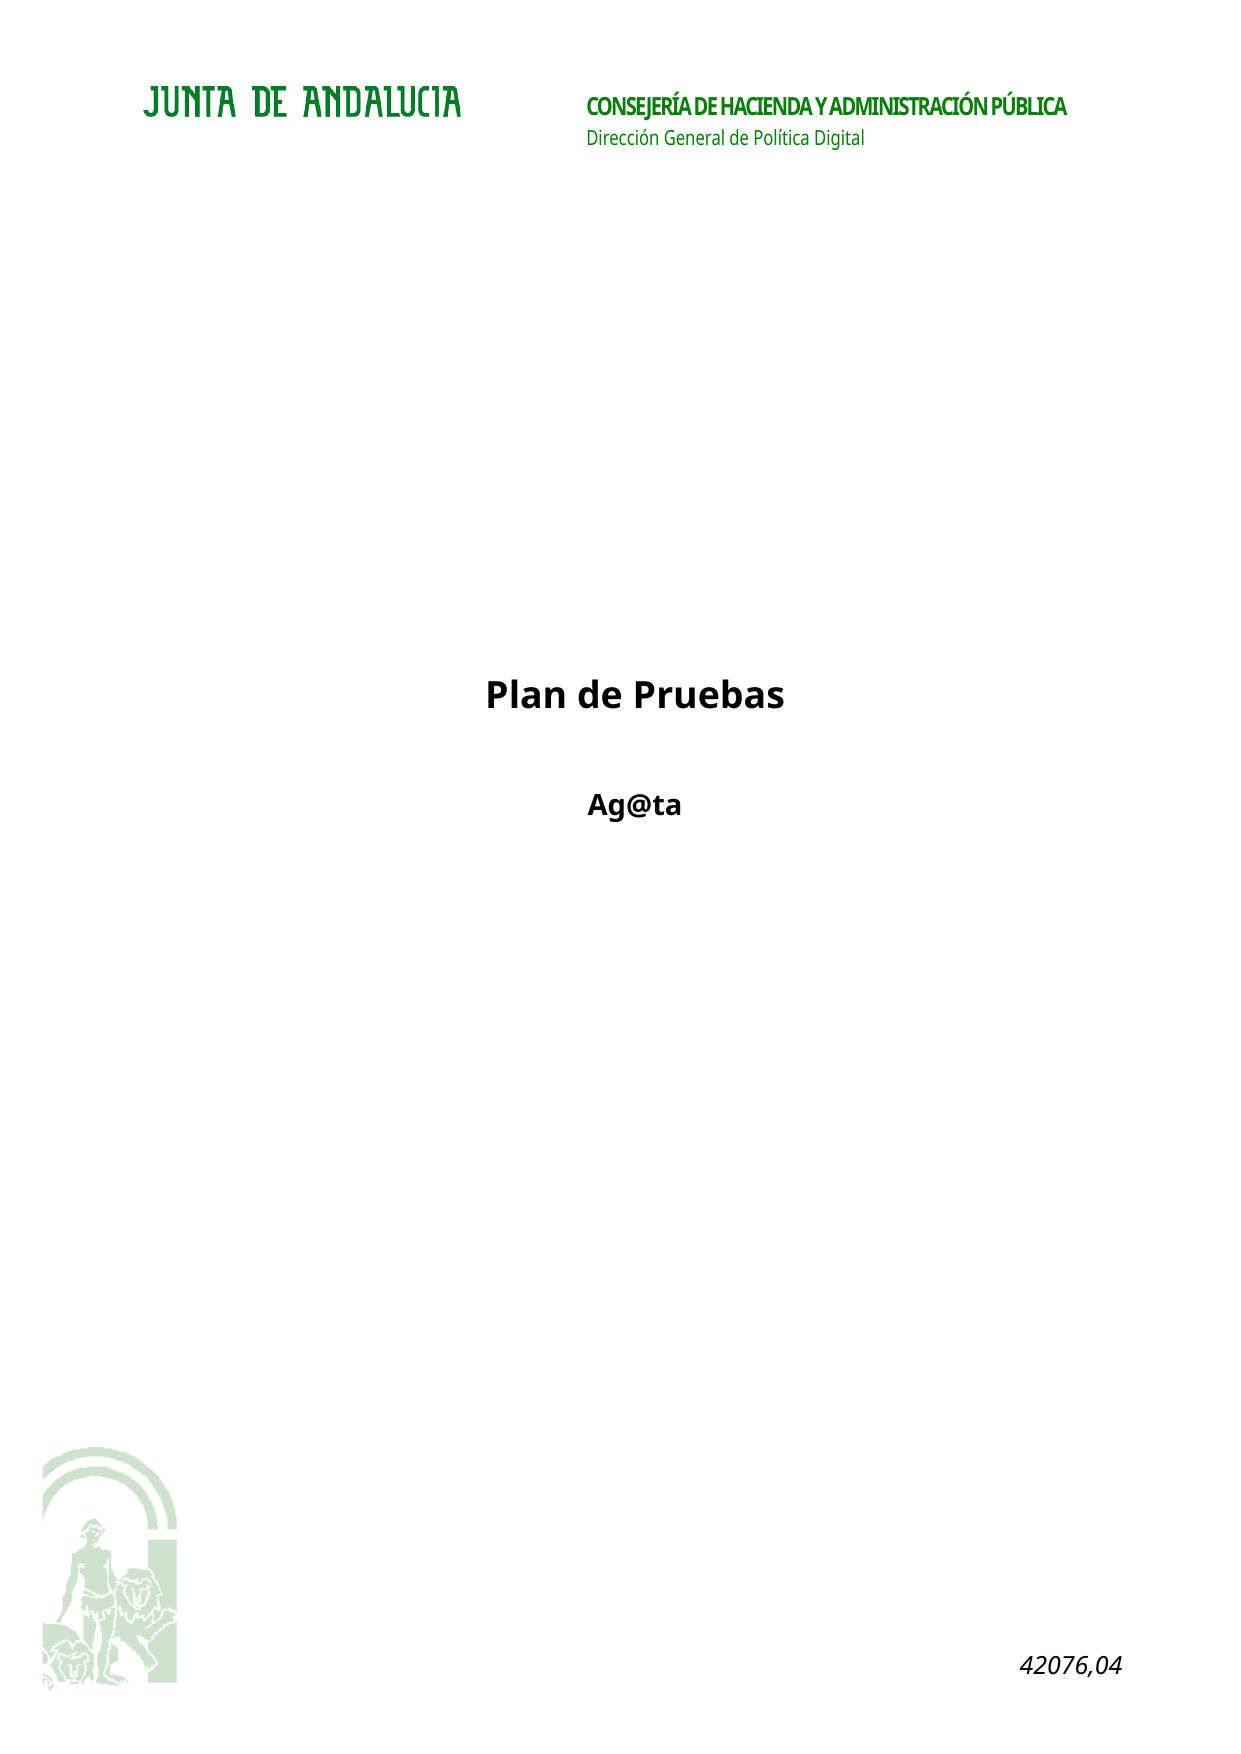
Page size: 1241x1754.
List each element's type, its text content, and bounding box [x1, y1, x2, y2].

subtitle Plan de Pruebas [148, 669, 1122, 720]
picture [143, 86, 461, 117]
picture [42, 1447, 178, 1691]
subtitle Ag@ta [148, 784, 1122, 824]
text 42076 [178, 1648, 1122, 1682]
